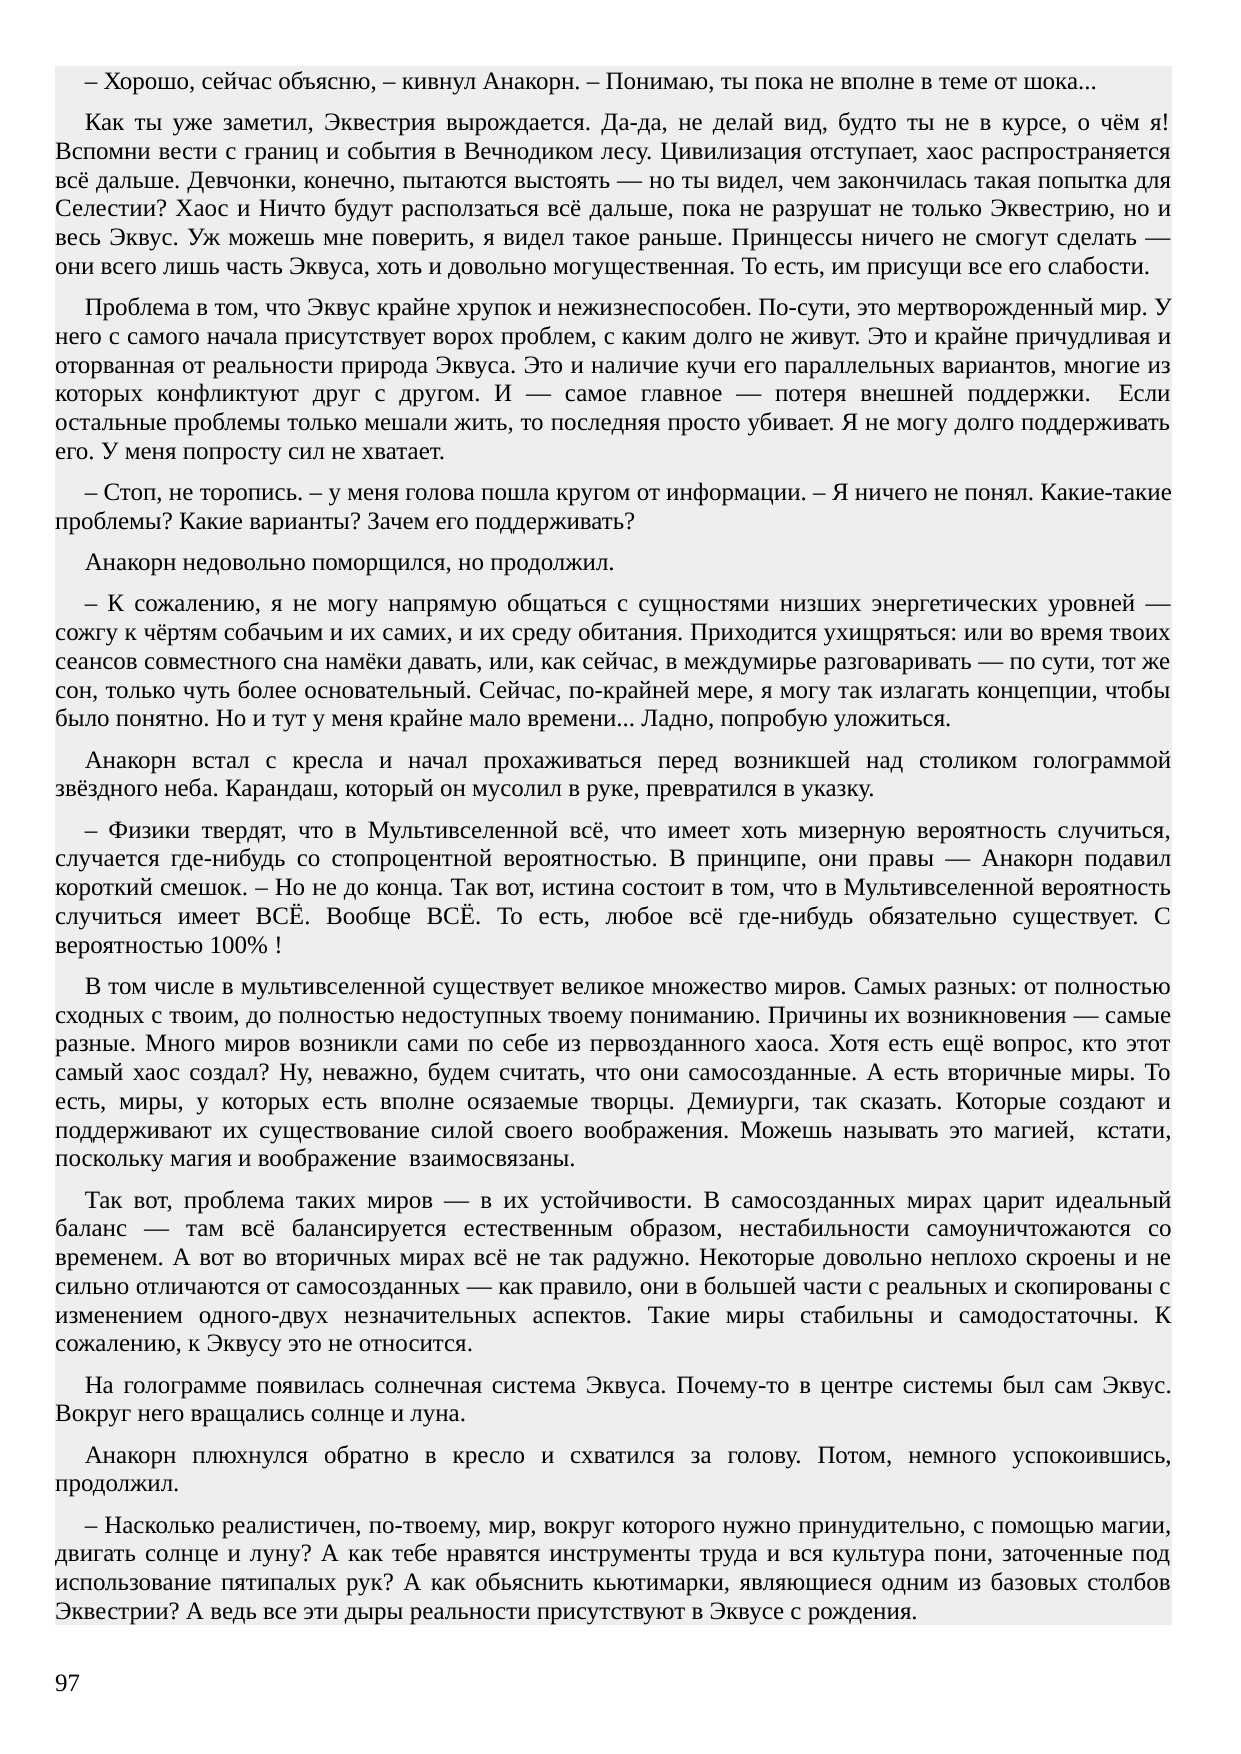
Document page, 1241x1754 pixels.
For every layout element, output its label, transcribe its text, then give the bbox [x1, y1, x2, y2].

text – К сожалению, я не могу напрямую общаться с сущностями низших энергетических уровней — сожгу к чёртям собачьим и их самих, и их среду обитания. Приходится ухищряться: или во время твоих сеансов совместного сна намёки давать, или, как сейчас, в междумирье разговаривать — по сути, тот же сон, только чуть более основательный. Сейчас, по-крайней мере, я могу так излагать концепции, чтобы было понятно. Но и тут у меня крайне мало времени... Ладно, попробую уложиться. [55, 588, 1172, 732]
text – Хорошо, сейчас объясню, – кивнул Анакорн. – Понимаю, ты пока не вполне в теме от шока... [55, 66, 1172, 95]
text Анакорн встал с кресла и начал прохаживаться перед возникшей над столиком голограммой звёздного неба. Карандаш, который он мусолил в руке, превратился в указку. [55, 745, 1172, 802]
text Так вот, проблема таких миров — в их устойчивости. В самосозданных мирах царит идеальный баланс — там всё балансируется естественным образом, нестабильности самоуничтожаются со временем. А вот во вторичных мирах всё не так радужно. Некоторые довольно неплохо скроены и не сильно отличаются от самосозданных — как правило, они в большей части с реальных и скопированы с изменением одного-двух незначительных аспектов. Такие миры стабильны и самодостаточны. К сожалению, к Эквусу это не относится. [55, 1185, 1172, 1357]
text Проблема в том, что Эквус крайне хрупок и нежизнеспособен. По-сути, это мертворожденный мир. У него с самого начала присутствует ворох проблем, с каким долго не живут. Это и крайне причудливая и оторванная от реальности природа Эквуса. Это и наличие кучи его параллельных вариантов, многие из которых конфликтуют друг с другом. И — самое главное — потеря внешней поддержки. Если остальные проблемы только мешали жить, то последняя просто убивает. Я не могу долго поддерживать его. У меня попросту сил не хватает. [55, 292, 1172, 465]
text – Физики твердят, что в Мультивселенной всё, что имеет хоть мизерную вероятность случиться, случается где-нибудь со стопроцентной вероятностью. В принципе, они правы — Анакорн подавил короткий смешок. – Но не до конца. Так вот, истина состоит в том, что в Мультивселенной вероятность случиться имеет ВСЁ. Вообще ВСЁ. То есть, любое всё где-нибудь обязательно существует. С вероятностью 100% ! [55, 815, 1172, 958]
text В том числе в мультивселенной существует великое множество миров. Самых разных: от полностью сходных с твоим, до полностью недоступных твоему пониманию. Причины их возникновения — самые разные. Много миров возникли сами по себе из первозданного хаоса. Хотя есть ещё вопрос, кто этот самый хаос создал? Ну, неважно, будем считать, что они самосозданные. А есть вторичные миры. То есть, миры, у которых есть вполне осязаемые творцы. Демиурги, так сказать. Которые создают и поддерживают их существование силой своего воображения. Можешь называть это магией, кстати, поскольку магия и воображение взаимосвязаны. [55, 971, 1172, 1172]
text Анакорн плюхнулся обратно в кресло и схватился за голову. Потом, немного успокоившись, продолжил. [55, 1440, 1172, 1497]
text На голограмме появилась солнечная система Эквуса. Почему-то в центре системы был сам Эквус. Вокруг него вращались солнце и луна. [55, 1370, 1172, 1427]
text – Стоп, не торопись. – у меня голова пошла кругом от информации. – Я ничего не понял. Какие-такие проблемы? Какие варианты? Зачем его поддерживать? [55, 477, 1172, 535]
text – Насколько реалистичен, по-твоему, мир, вокруг которого нужно принудительно, с помощью магии, двигать солнце и луну? А как тебе нравятся инструменты труда и вся культура пони, заточенные под использование пятипалых рук? А как обьяснить кьютимарки, являющиеся одним из базовых столбов Эквестрии? А ведь все эти дыры реальности присутствуют в Эквусе с рождения. [55, 1510, 1172, 1625]
text Как ты уже заметил, Эквестрия вырождается. Да-да, не делай вид, будто ты не в курсе, о чём я! Вспомни вести с границ и события в Вечнодиком лесу. Цивилизация отступает, хаос распространяется всё дальше. Девчонки, конечно, пытаются выстоять — но ты видел, чем закончилась такая попытка для Селестии? Хаос и Ничто будут расползаться всё дальше, пока не разрушат не только Эквестрию, но и весь Эквус. Уж можешь мне поверить, я видел такое раньше. Принцессы ничего не смогут сделать — они всего лишь часть Эквуса, хоть и довольно могущественная. То есть, им присущи все его слабости. [55, 107, 1172, 280]
text Анакорн недовольно поморщился, но продолжил. [55, 547, 1172, 576]
